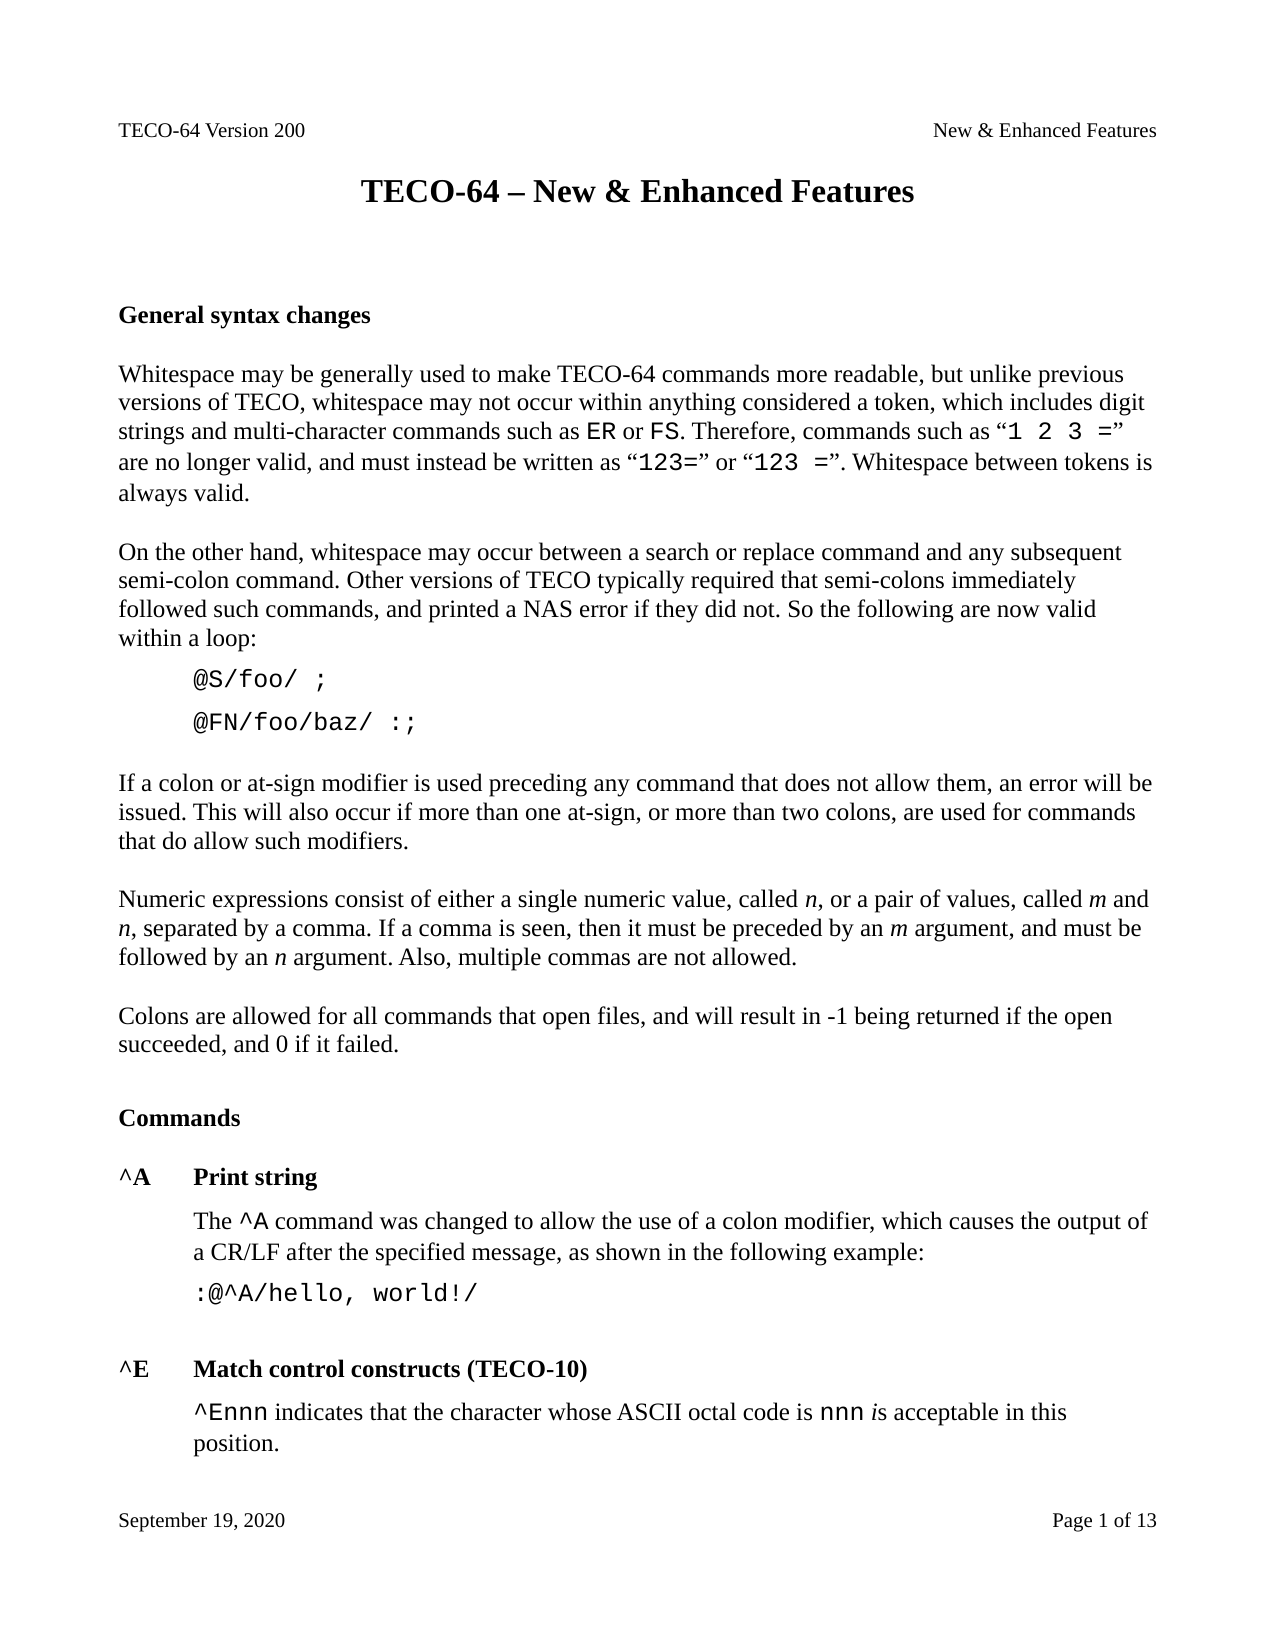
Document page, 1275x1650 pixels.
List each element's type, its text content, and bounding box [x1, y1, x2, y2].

text ^A Print string [118, 1162, 1157, 1191]
text If a colon or at-sign modifier is used preceding any command that does not allow them, an error will be issued. This will also occur if more than one at-sign, or more than two colons, are used for commands that do allow such modifiers. [118, 768, 1157, 854]
text Numeric expressions consist of either a single numeric value, called n, or a pair of values, called m and n, separated by a comma. If a comma is seen, then it must be preceded by an m argument, and must be followed by an n argument. Also, multiple commas are not allowed. [118, 884, 1157, 971]
text On the other hand, whitespace may occur between a search or replace command and any subsequent semi-colon command. Other versions of TECO typically required that semi-colons immediately followed such commands, and printed a NAS error if they did not. So the following are now valid within a loop: [118, 537, 1157, 652]
text ^E Match control constructs (TECO-10) [118, 1354, 1157, 1382]
text The ^A command was changed to allow the use of a colon modifier, which causes the output of a CR/LF after the specified message, as shown in the following example: [193, 1206, 1157, 1265]
text General syntax changes [118, 300, 1157, 329]
text :@^A/hello, world!/ [193, 1280, 1157, 1309]
text ^Ennn indicates that the character whose ASCII octal code is nnn is acceptable in this position. [193, 1397, 1157, 1457]
text Whitespace may be generally used to make TECO-64 commands more readable, but unlike previous versions of TECO, whitespace may not occur within anything considered a token, which includes digit strings and multi-character commands such as ER or FS. Therefore, commands such as “1 2 3 =” are no longer valid, and must instead be written as “123=” or “123 =”. Whitespace between tokens is always valid. [118, 359, 1157, 507]
text Commands [118, 1103, 1157, 1132]
text @S/foo/ ; [193, 667, 1157, 695]
text Colons are allowed for all commands that open files, and will result in -1 being returned if the open succeeded, and 0 if it failed. [118, 1001, 1157, 1058]
text @FN/foo/baz/ :; [193, 710, 1157, 738]
text TECO-64 – New & Enhanced Features [118, 172, 1157, 210]
